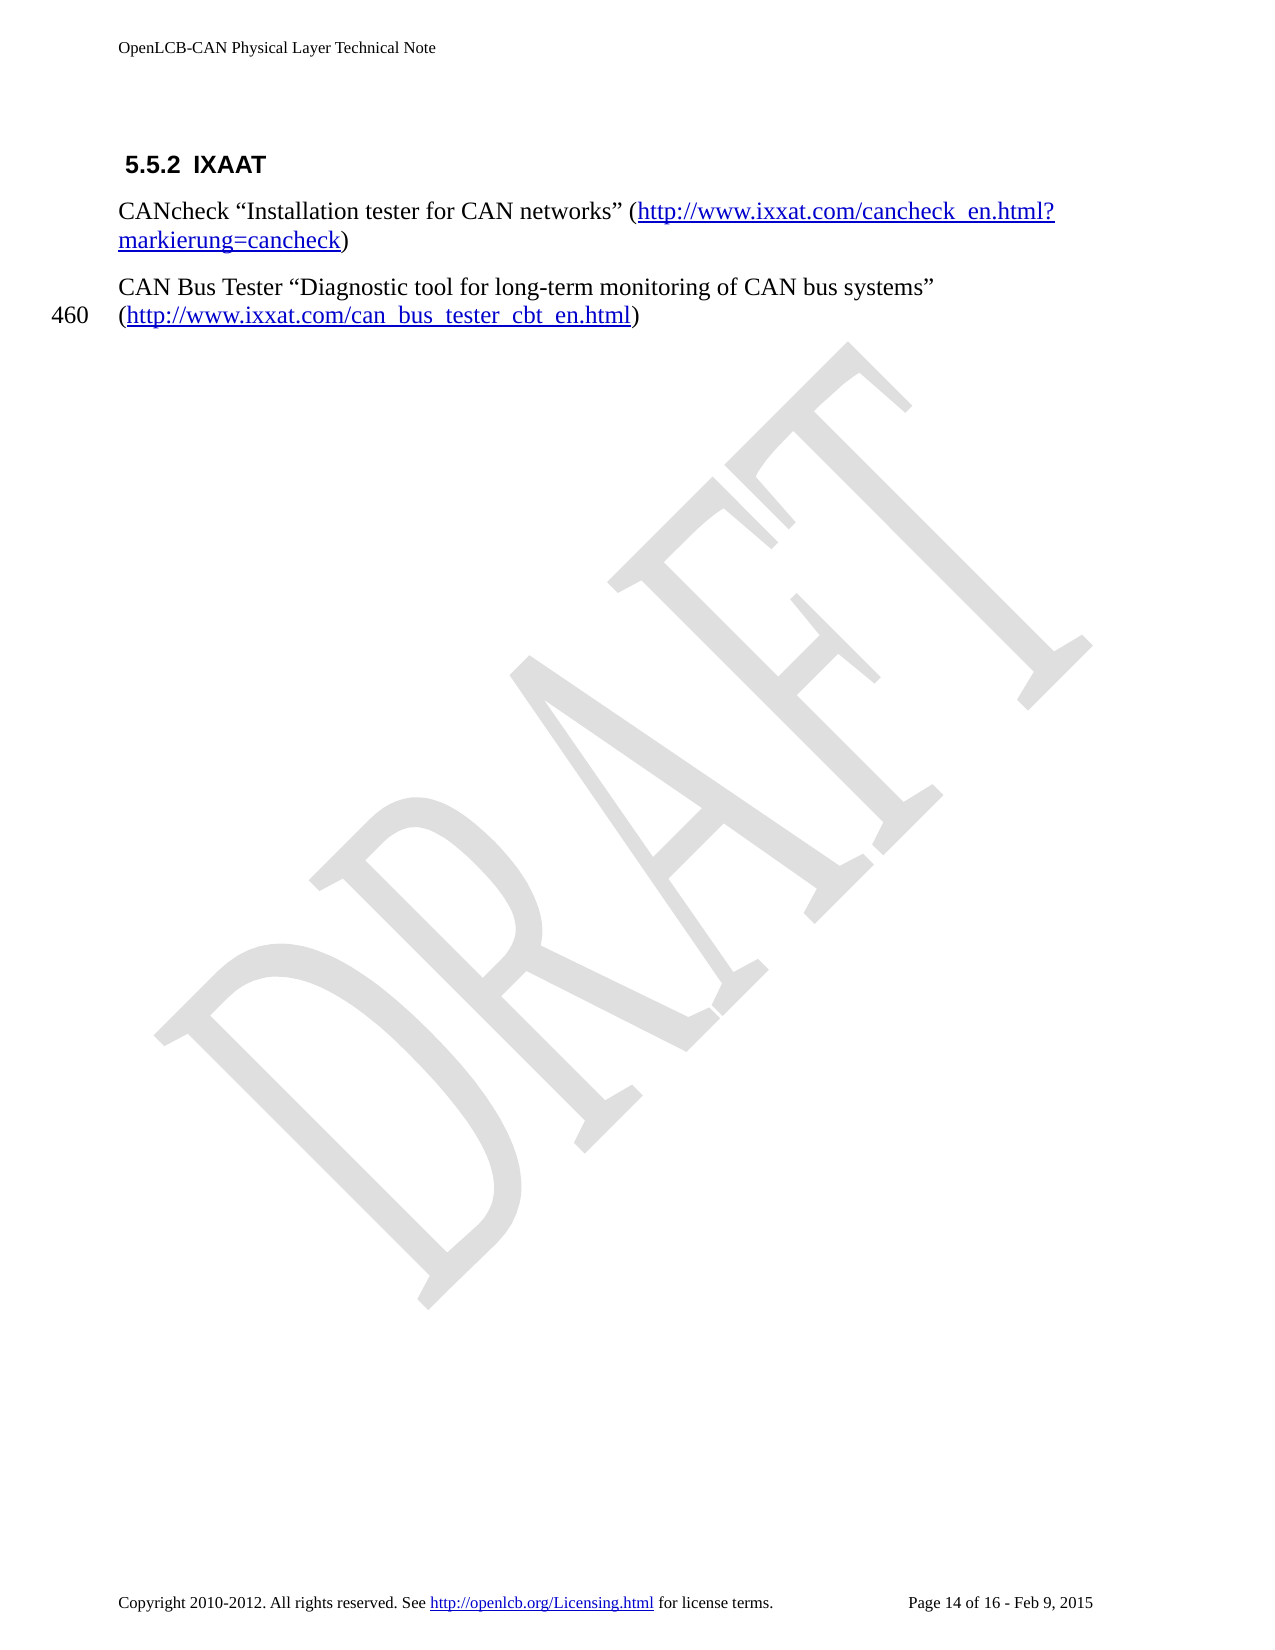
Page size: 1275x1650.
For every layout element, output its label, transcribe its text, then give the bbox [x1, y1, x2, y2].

text CANcheck “Installation tester for CAN networks” (http://www.ixxat.com/cancheck_en.html?markierung=cancheck) [118, 196, 1157, 254]
subtitle IXAAT [118, 150, 1157, 179]
text CAN Bus Tester “Diagnostic tool for long-term monitoring of CAN bus systems” (http://www.ixxat.com/can_bus_tester_cbt_en.html) [118, 272, 1157, 329]
